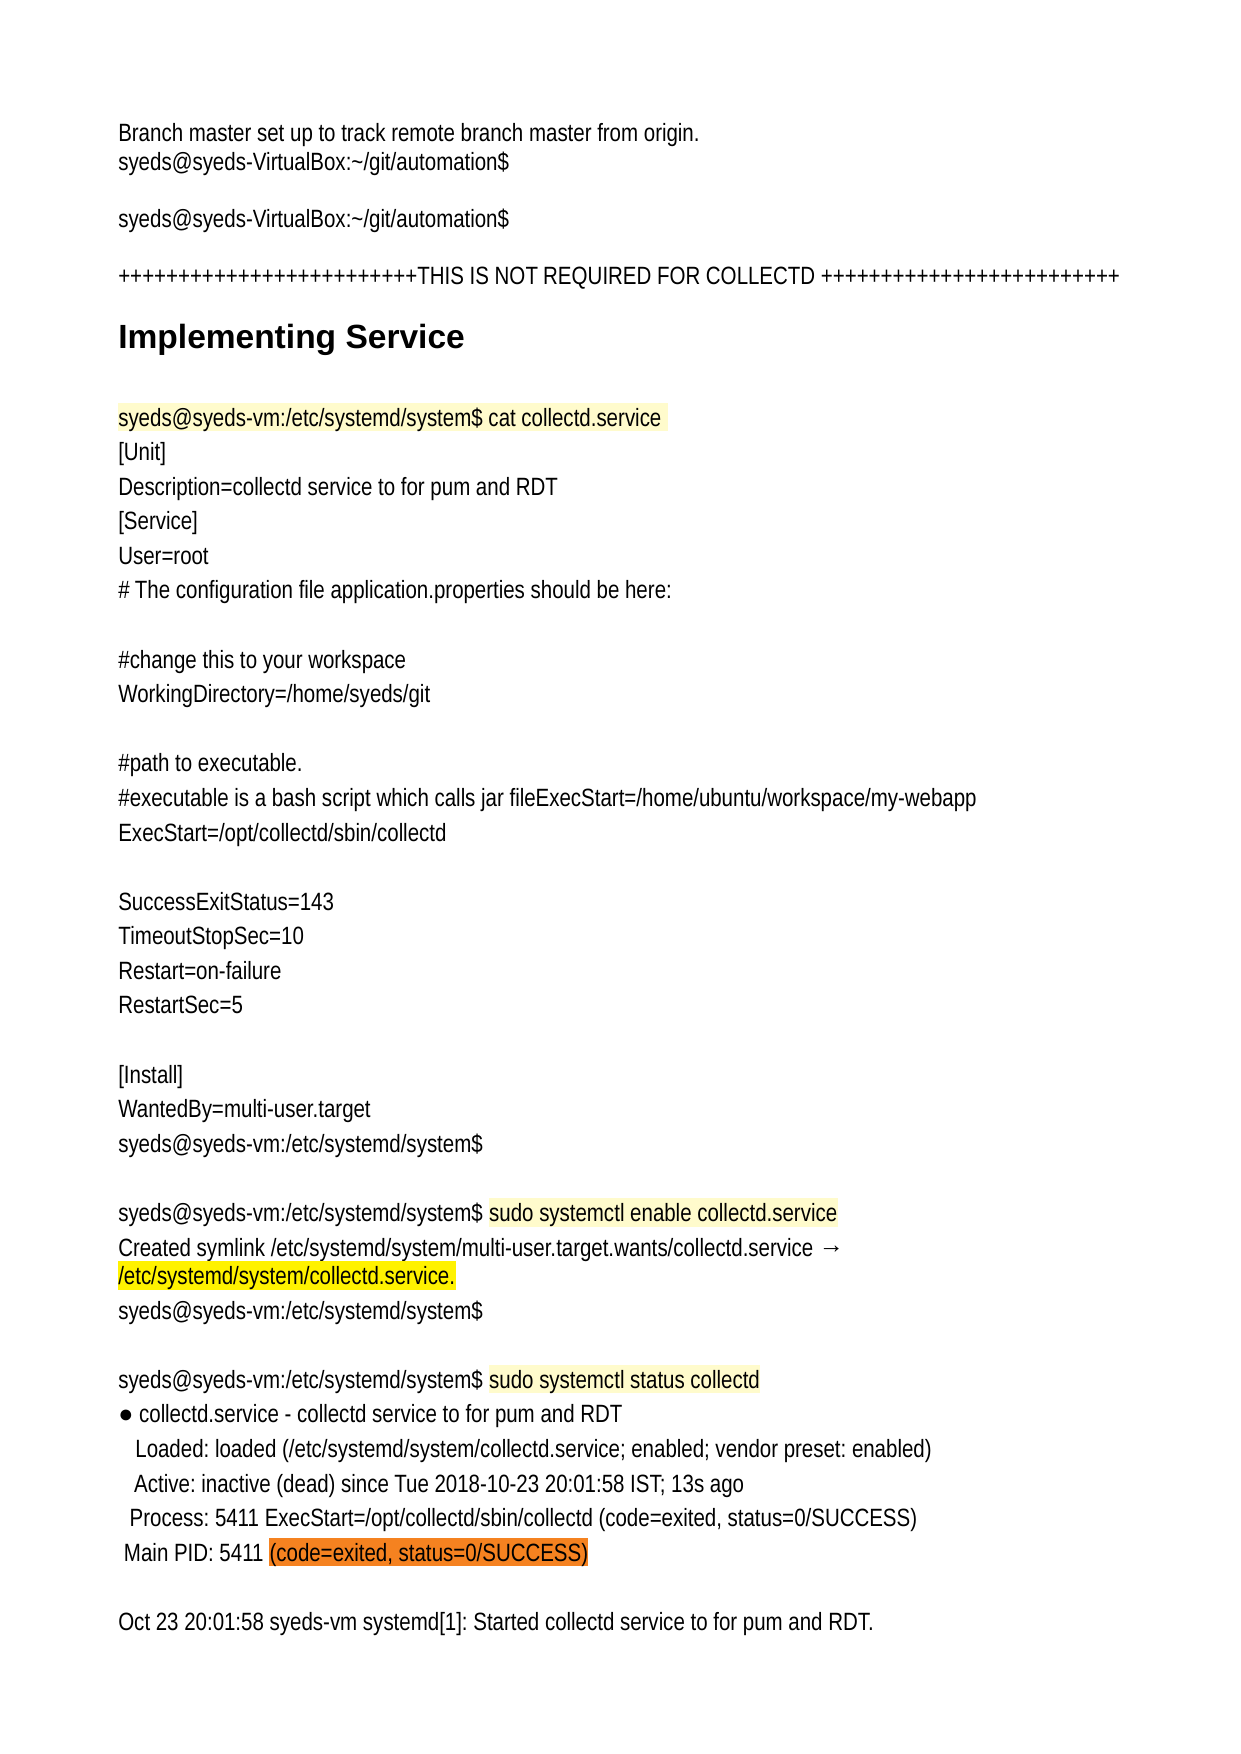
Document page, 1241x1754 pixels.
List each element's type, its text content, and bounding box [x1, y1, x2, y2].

text Description=collectd service to for pum and RDT [118, 472, 1122, 500]
text syeds@syeds-vm:/etc/systemd/system$ [118, 1129, 1122, 1157]
text ● collectd.service - collectd service to for pum and RDT [118, 1399, 1122, 1428]
text TimeoutStopSec=10 [118, 921, 1122, 950]
text #path to executable. [118, 748, 1122, 777]
subtitle Implementing Service [118, 317, 1122, 355]
text RestartSec=5 [118, 990, 1122, 1019]
text Branch master set up to track remote branch master from origin. [118, 118, 1122, 147]
text WorkingDirectory=/home/syeds/git [118, 679, 1122, 708]
text Process: 5411 ExecStart=/opt/collectd/sbin/collectd (code=exited, status=0/SUCCESS) [118, 1503, 1122, 1532]
text SuccessExitStatus=143 [118, 887, 1122, 915]
text Active: inactive (dead) since Tue 2018-10-23 20:01:58 IST; 13s ago [118, 1469, 1122, 1497]
text syeds@syeds-vm:/etc/systemd/system$ [118, 1296, 1122, 1324]
text Loaded: loaded (/etc/systemd/system/collectd.service; enabled; vendor preset: enabled) [118, 1434, 1122, 1463]
text syeds@syeds-VirtualBox:~/git/automation$ [118, 147, 1122, 175]
text # The configuration file application.properties should be here: [118, 575, 1122, 604]
text +++++++++++++++++++++++++THIS IS NOT REQUIRED FOR COLLECTD +++++++++++++++++++++++++ [118, 261, 1122, 290]
text syeds@syeds-vm:/etc/systemd/system$ sudo systemctl status collectd [118, 1365, 1122, 1393]
text syeds@syeds-vm:/etc/systemd/system$ sudo systemctl enable collectd.service [118, 1198, 1122, 1227]
text syeds@syeds-vm:/etc/systemd/system$ cat collectd.service [118, 402, 1122, 431]
text Created symlink /etc/systemd/system/multi-user.target.wants/collectd.service → /etc/systemd/system/collectd.service. [118, 1232, 1122, 1290]
text syeds@syeds-VirtualBox:~/git/automation$ [118, 204, 1122, 233]
text #executable is a bash script which calls jar fileExecStart=/home/ubuntu/workspace/my-webapp [118, 783, 1122, 812]
text [Service] [118, 506, 1122, 535]
text [Install] [118, 1059, 1122, 1088]
text WantedBy=multi-user.target [118, 1094, 1122, 1123]
text Main PID: 5411 (code=exited, status=0/SUCCESS) [118, 1538, 1122, 1566]
text [Unit] [118, 437, 1122, 466]
text #change this to your workspace [118, 644, 1122, 673]
text Restart=on-failure [118, 956, 1122, 984]
text ExecStart=/opt/collectd/sbin/collectd [118, 817, 1122, 846]
text User=root [118, 541, 1122, 569]
text Oct 23 20:01:58 syeds-vm systemd[1]: Started collectd service to for pum and RDT. [118, 1607, 1122, 1636]
